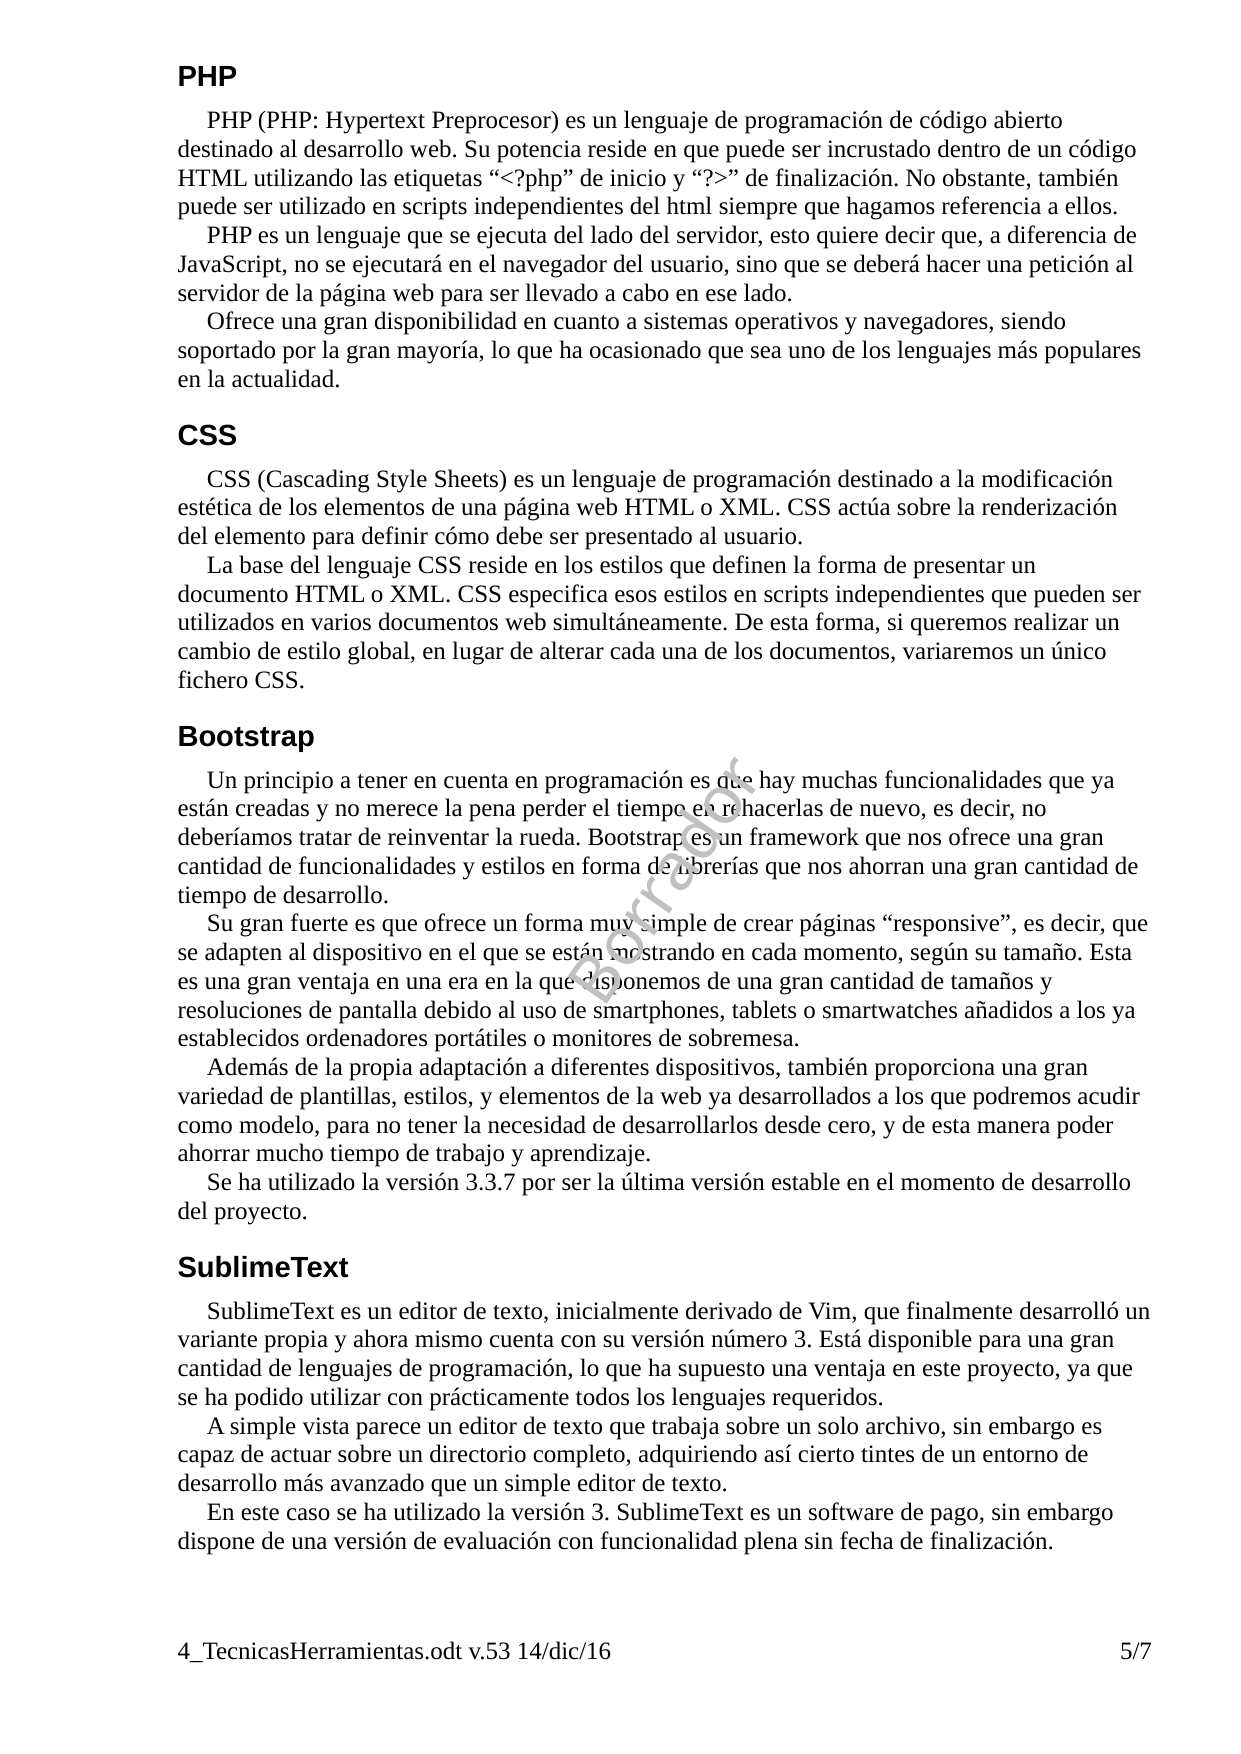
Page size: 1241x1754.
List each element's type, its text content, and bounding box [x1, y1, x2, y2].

subtitle PHP [177, 59, 1152, 93]
text Un principio a tener en cuenta en programación es que hay muchas funcionalidades que ya están creadas y no merece la pena perder el tiempo en rehacerlas de nuevo, es decir, no deberíamos tratar de reinventar la rueda. Bootstrap es un framework que nos ofrece una gran cantidad de funcionalidades y estilos en forma de librerías que nos ahorran una gran cantidad de tiempo de desarrollo. [177, 765, 1152, 908]
subtitle CSS [177, 418, 1152, 451]
text Además de la propia adaptación a diferentes dispositivos, también proporciona una gran variedad de plantillas, estilos, y elementos de la web ya desarrollados a los que podremos acudir como modelo, para no tener la necesidad de desarrollarlos desde cero, y de esta manera poder ahorrar mucho tiempo de trabajo y aprendizaje. [177, 1052, 1152, 1167]
text En este caso se ha utilizado la versión 3. SublimeText es un software de pago, sin embargo dispone de una versión de evaluación con funcionalidad plena sin fecha de finalización. [177, 1497, 1152, 1554]
subtitle Bootstrap [177, 719, 1152, 752]
text Se ha utilizado la versión 3.3.7 por ser la última versión estable en el momento de desarrollo del proyecto. [177, 1167, 1152, 1225]
text CSS (Cascading Style Sheets) es un lenguaje de programación destinado a la modificación estética de los elementos de una página web HTML o XML. CSS actúa sobre la renderización del elemento para definir cómo debe ser presentado al usuario. [177, 464, 1152, 550]
text PHP es un lenguaje que se ejecuta del lado del servidor, esto quiere decir que, a diferencia de JavaScript, no se ejecutará en el navegador del usuario, sino que se deberá hacer una petición al servidor de la página web para ser llevado a cabo en ese lado. [177, 220, 1152, 306]
subtitle SublimeText [177, 1250, 1152, 1283]
text PHP (PHP: Hypertext Preprocesor) es un lenguaje de programación de código abierto destinado al desarrollo web. Su potencia reside en que puede ser incrustado dentro de un código HTML utilizando las etiquetas “<?php” de inicio y “?>” de finalización. No obstante, también puede ser utilizado en scripts independientes del html siempre que hagamos referencia a ellos. [177, 105, 1152, 220]
text A simple vista parece un editor de texto que trabaja sobre un solo archivo, sin embargo es capaz de actuar sobre un directorio completo, adquiriendo así cierto tintes de un entorno de desarrollo más avanzado que un simple editor de texto. [177, 1411, 1152, 1497]
text SublimeText es un editor de texto, inicialmente derivado de Vim, que finalmente desarrolló un variante propia y ahora mismo cuenta con su versión número 3. Está disponible para una gran cantidad de lenguajes de programación, lo que ha supuesto una ventaja en este proyecto, ya que se ha podido utilizar con prácticamente todos los lenguajes requeridos. [177, 1296, 1152, 1411]
text Ofrece una gran disponibilidad en cuanto a sistemas operativos y navegadores, siendo soportado por la gran mayoría, lo que ha ocasionado que sea uno de los lenguajes más populares en la actualidad. [177, 306, 1152, 393]
text Su gran fuerte es que ofrece un forma muy simple de crear páginas “responsive”, es decir, que se adapten al dispositivo en el que se están mostrando en cada momento, según su tamaño. Esta es una gran ventaja en una era en la que disponemos de una gran cantidad de tamaños y resoluciones de pantalla debido al uso de smartphones, tablets o smartwatches añadidos a los ya establecidos ordenadores portátiles o monitores de sobremesa. [177, 908, 1152, 1052]
text La base del lenguaje CSS reside en los estilos que definen la forma de presentar un documento HTML o XML. CSS especifica esos estilos en scripts independientes que pueden ser utilizados en varios documentos web simultáneamente. De esta forma, si queremos realizar un cambio de estilo global, en lugar de alterar cada una de los documentos, variaremos un único fichero CSS. [177, 550, 1152, 694]
